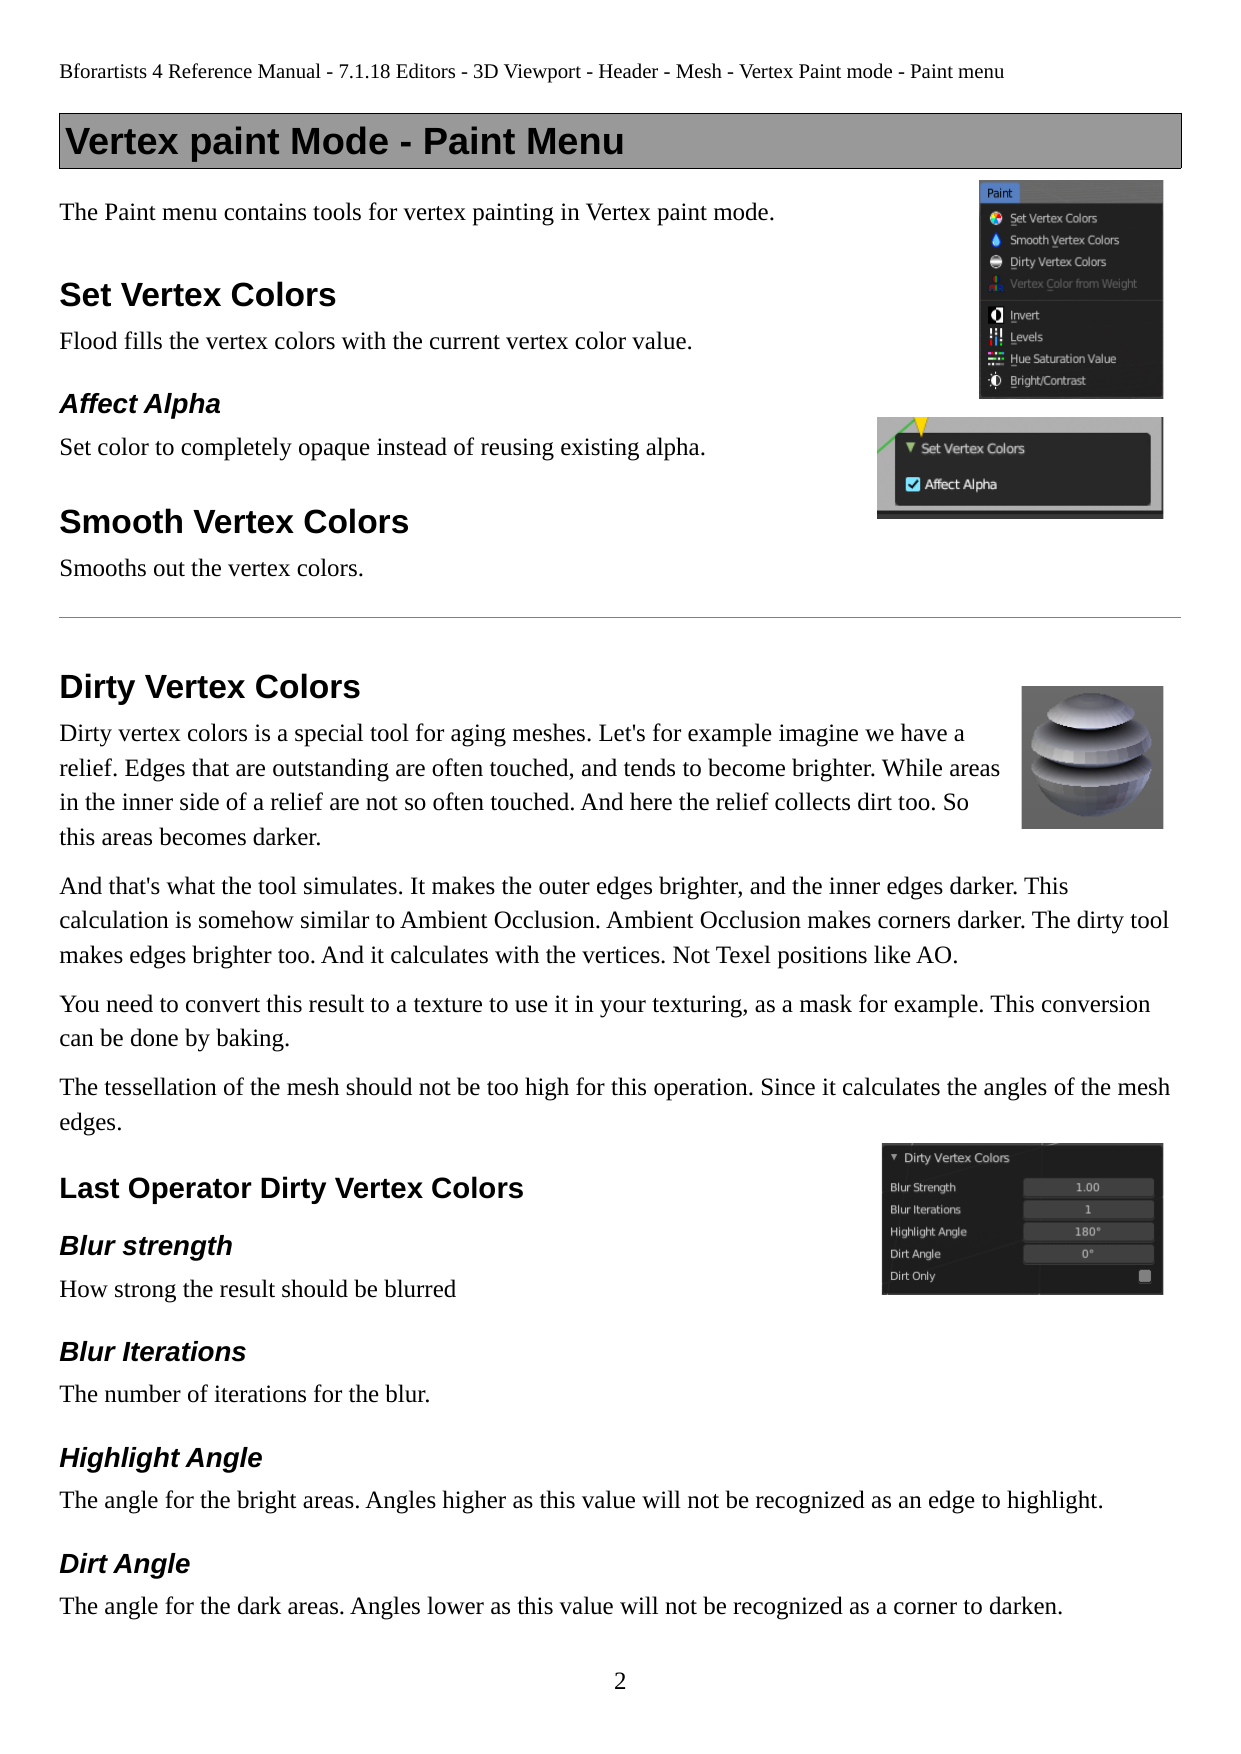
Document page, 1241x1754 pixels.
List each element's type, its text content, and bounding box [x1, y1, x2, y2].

text Set color to completely opaque instead of reusing existing alpha. [59, 432, 877, 461]
subtitle Blur Iterations [59, 1335, 1181, 1367]
text The angle for the bright areas. Angles higher as this value will not be recognized as an edge to highlight. [59, 1486, 1181, 1514]
picture [881, 1143, 1164, 1295]
subtitle Dirt Angle [59, 1547, 1181, 1579]
text The tessellation of the mesh should not be too high for this operation. Since it calculates the angles of the mesh edges. [59, 1072, 1181, 1136]
table_header Vertex paint Mode - Paint Menu [60, 114, 1181, 168]
subtitle Last Operator Dirty Vertex Colors [59, 1171, 881, 1204]
picture [979, 180, 1164, 399]
subtitle [1164, 1229, 1181, 1261]
text The angle for the dark areas. Angles lower as this value will not be recognized as a corner to darken. [59, 1591, 1181, 1620]
text Dirty vertex colors is a special tool for aging meshes. Let's for example imagine we have a relief. Edges that are outstanding are often touched, and tends to become brighter. While areas in the inner side of a relief are not so often touched. And here the relief collects dirt too. So this areas becomes darker. [59, 718, 1181, 851]
subtitle Affect Alpha [59, 388, 1181, 419]
text You need to convert this result to a texture to use it in your texturing, as a mask for example. This conversion can be done by baking. [59, 989, 1181, 1052]
subtitle Smooth Vertex Colors [59, 502, 1181, 541]
text And that's what the tool simulates. It makes the outer edges brighter, and the inner edges darker. This calculation is somehow similar to Ambient Occlusion. Ambient Occlusion makes corners darker. The dirty tool makes edges brighter too. And it calculates with the vertices. Not Texel positions like AO. [59, 871, 1181, 968]
text Flood fills the vertex colors with the current vertex color value. [59, 326, 979, 355]
subtitle Set Vertex Colors [59, 275, 979, 314]
subtitle Blur strength [59, 1229, 881, 1261]
subtitle Highlight Angle [59, 1441, 1181, 1473]
text How strong the result should be blurred [59, 1274, 1181, 1302]
subtitle [1164, 275, 1181, 314]
text The Paint menu contains tools for vertex painting in Vertex paint mode. [59, 197, 979, 225]
picture [1021, 686, 1164, 829]
picture [877, 417, 1164, 519]
text Smooths out the vertex colors. [59, 553, 1181, 582]
subtitle Dirty Vertex Colors [59, 667, 1181, 706]
text The number of iterations for the blur. [59, 1379, 1181, 1408]
